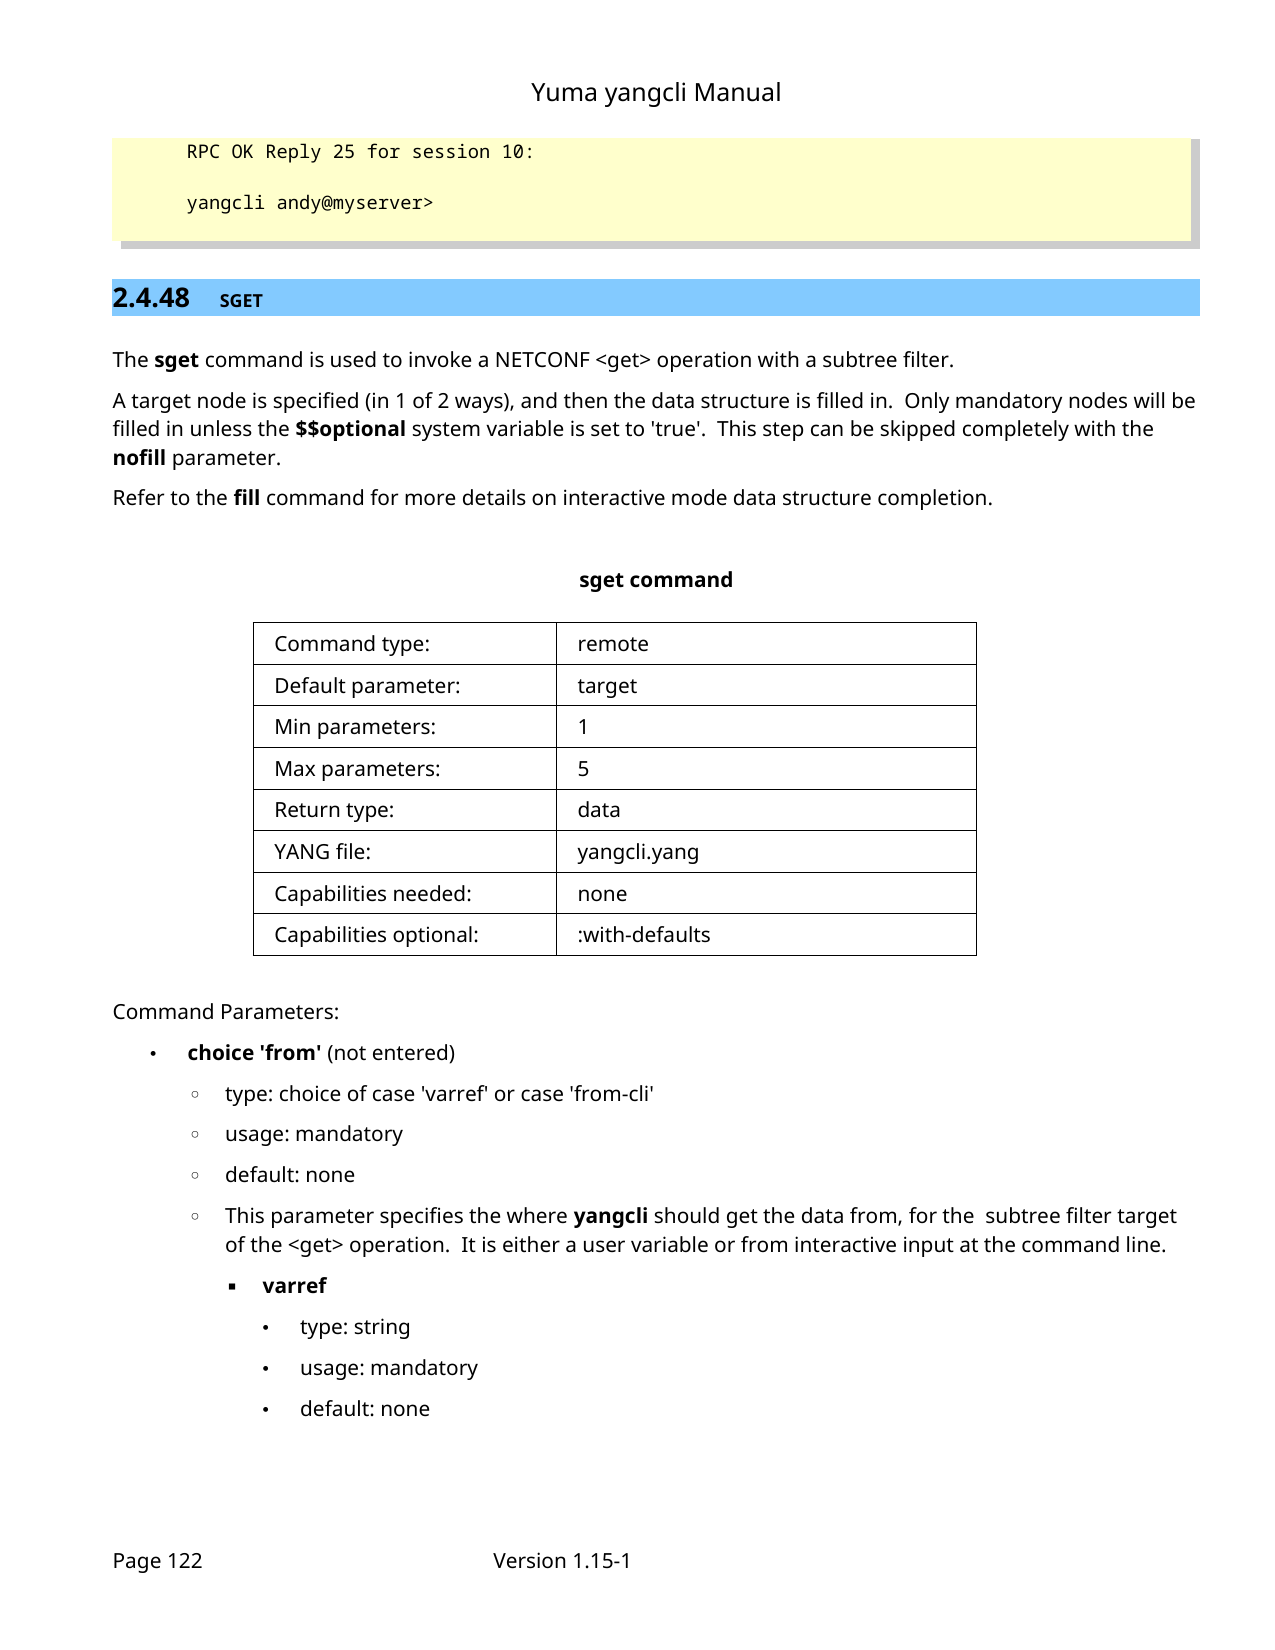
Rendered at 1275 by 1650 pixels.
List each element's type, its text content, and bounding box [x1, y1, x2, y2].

table_cell target [557, 665, 976, 705]
table_cell YANG file: [254, 831, 556, 872]
table_cell Capabilities optional: [254, 914, 556, 955]
list usage: mandatory [262, 1353, 1200, 1381]
table_cell Default parameter: [254, 665, 556, 705]
list varref [225, 1271, 1200, 1299]
table_cell :with-defaults [557, 914, 976, 955]
list default: none [262, 1394, 1200, 1422]
list This parameter specifies the where yangcli should get the data from, for the subtree filter target of the <get> operation. It is either a user variable or from interactive input at the command line. [187, 1201, 1200, 1258]
text RPC OK Reply 25 for session 10: [112, 138, 1191, 164]
table_header remote [557, 623, 976, 664]
text yangcli andy@myserver> [112, 189, 1191, 215]
text A target node is specified (in 1 of 2 ways), and then the data structure is filled in. Only mandatory nodes will be filled in unless the $$optional system variable is set to 'true'. This step can be skipped completely with the nofill parameter. [112, 386, 1200, 471]
table_cell Capabilities needed: [254, 873, 556, 913]
table_cell yangcli.yang [557, 831, 976, 872]
list choice 'from' (not entered) [150, 1038, 1200, 1066]
list type: choice of case 'varref' or case 'from-cli' [187, 1079, 1200, 1107]
table_cell Return type: [254, 790, 556, 830]
text Command Parameters: [112, 997, 1200, 1025]
table_cell Min parameters: [254, 706, 556, 747]
text The sget command is used to invoke a NETCONF <get> operation with a subtree filter. [112, 345, 1200, 373]
list default: none [187, 1161, 1200, 1189]
table_cell none [557, 873, 976, 913]
table_header Command type: [254, 623, 556, 664]
text Refer to the fill command for more details on interactive mode data structure completion. [112, 483, 1200, 512]
subtitle sget command [127, 565, 1185, 594]
subtitle sget [112, 279, 1200, 316]
list type: string [262, 1312, 1200, 1340]
table_cell Max parameters: [254, 748, 556, 788]
table_cell data [557, 790, 976, 830]
list usage: mandatory [187, 1119, 1200, 1148]
table_cell 5 [557, 748, 976, 788]
table_cell 1 [557, 706, 976, 747]
